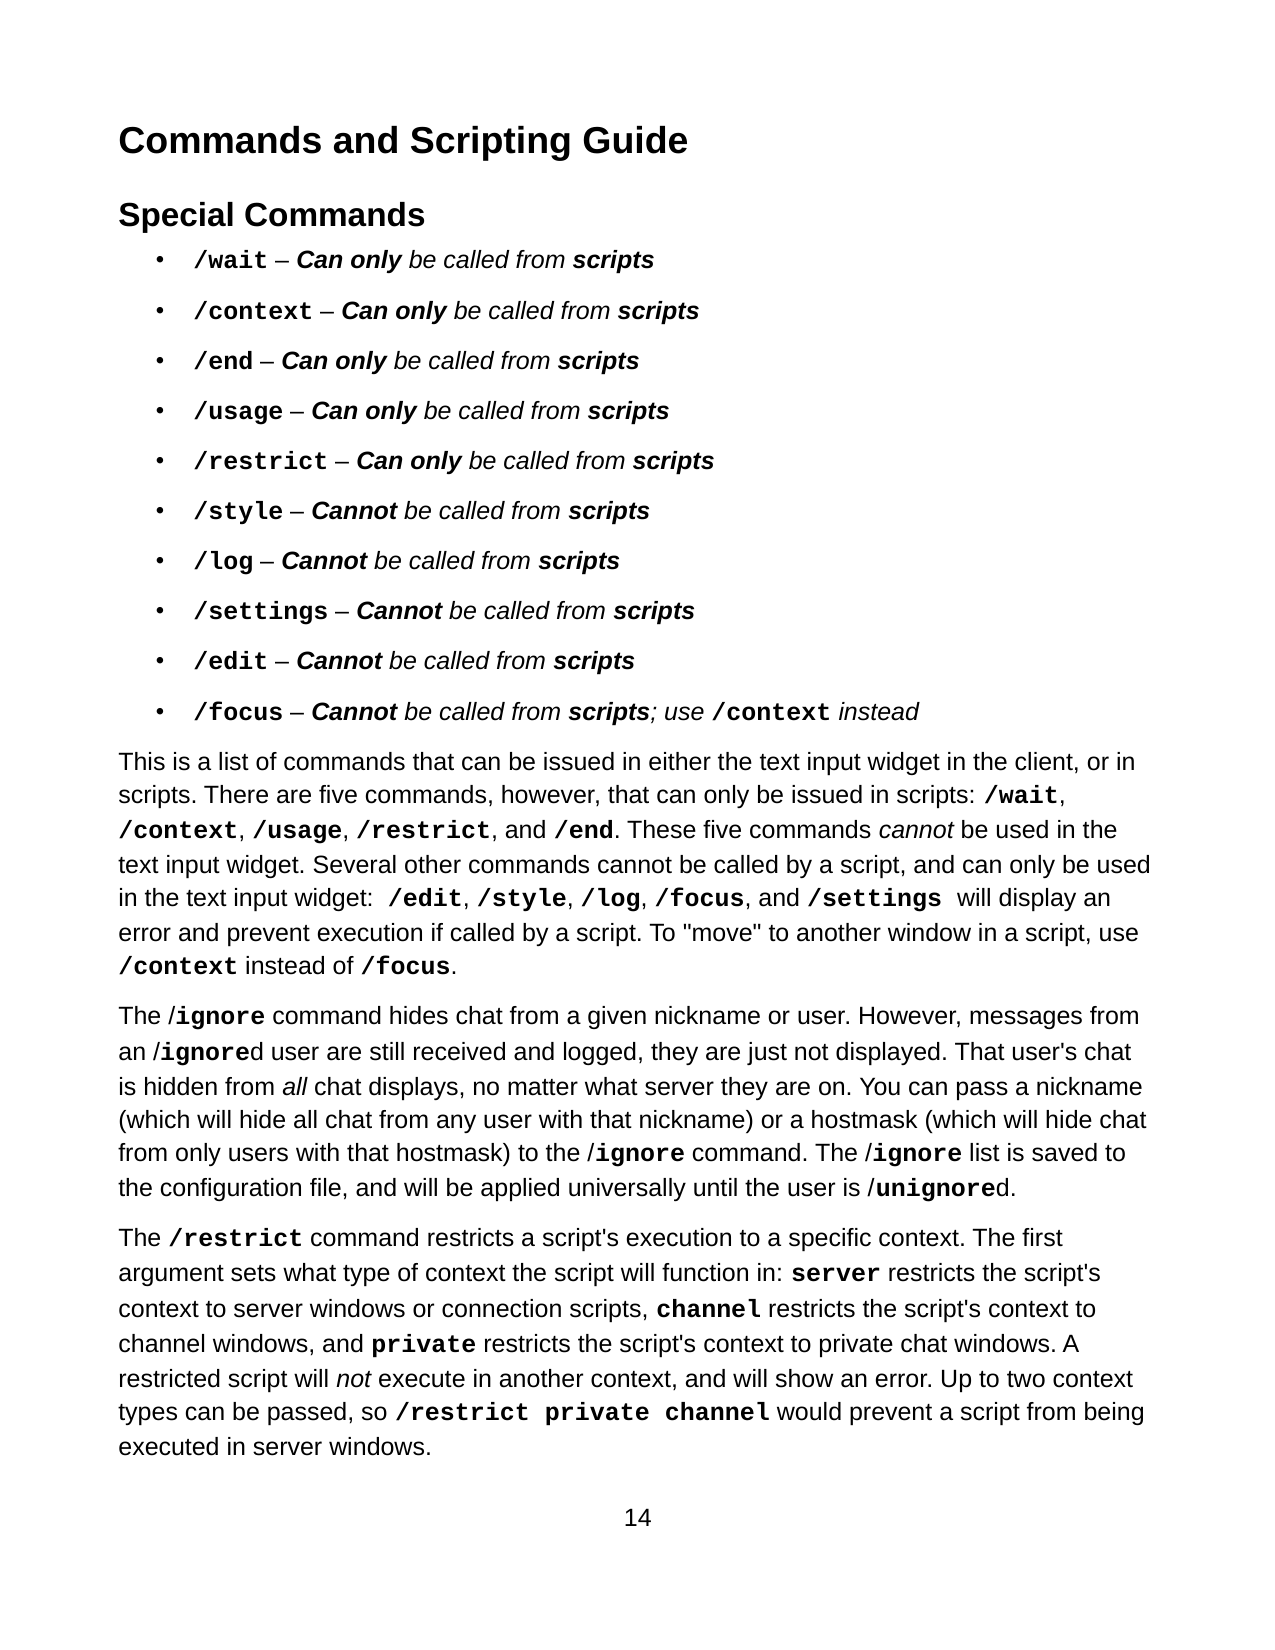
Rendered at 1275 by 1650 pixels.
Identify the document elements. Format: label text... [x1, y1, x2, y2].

list /focus – Cannot be called from scripts; use /context instead [156, 696, 1157, 727]
list /edit – Cannot be called from scripts [156, 646, 1157, 677]
list /style – Cannot be called from scripts [156, 496, 1157, 527]
list /log – Cannot be called from scripts [156, 546, 1157, 577]
text The /ignore command hides chat from a given nickname or user. However, messages from an /ignored user are still received and logged, they are just not displayed. That user's chat is hidden from all chat displays, no matter what server they are on. You can pass a nickname (which will hide all chat from any user with that nickname) or a hostmask (which will hide chat from only users with that hostmask) to the /ignore command. The /ignore list is saved to the configuration file, and will be applied universally until the user is /unignored. [118, 1001, 1157, 1204]
list /context – Can only be called from scripts [156, 296, 1157, 327]
text The /restrict command restricts a script's execution to a specific context. The first argument sets what type of context the script will function in: server restricts the script's context to server windows or connection scripts, channel restricts the script's context to channel windows, and private restricts the script's context to private chat windows. A restricted script will not execute in another context, and will show an error. Up to two context types can be passed, so /restrict private channel would prevent a script from being executed in server windows. [118, 1223, 1157, 1461]
text This is a list of commands that can be issued in either the text input widget in the client, or in scripts. There are five commands, however, that can only be issued in scripts: /wait, /context, /usage, /restrict, and /end. These five commands cannot be used in the text input widget. Several other commands cannot be called by a script, and can only be used in the text input widget: /edit, /style, /log, /focus, and /settings will display an error and prevent execution if called by a script. To "move" to another window in a script, use /context instead of /focus. [118, 747, 1157, 982]
list /usage – Can only be called from scripts [156, 396, 1157, 427]
subtitle Commands and Scripting Guide [118, 118, 1157, 161]
list /restrict – Can only be called from scripts [156, 446, 1157, 477]
subtitle Special Commands [118, 194, 1157, 233]
list /settings – Cannot be called from scripts [156, 596, 1157, 627]
list /end – Can only be called from scripts [156, 346, 1157, 377]
list /wait – Can only be called from scripts [156, 246, 1157, 276]
